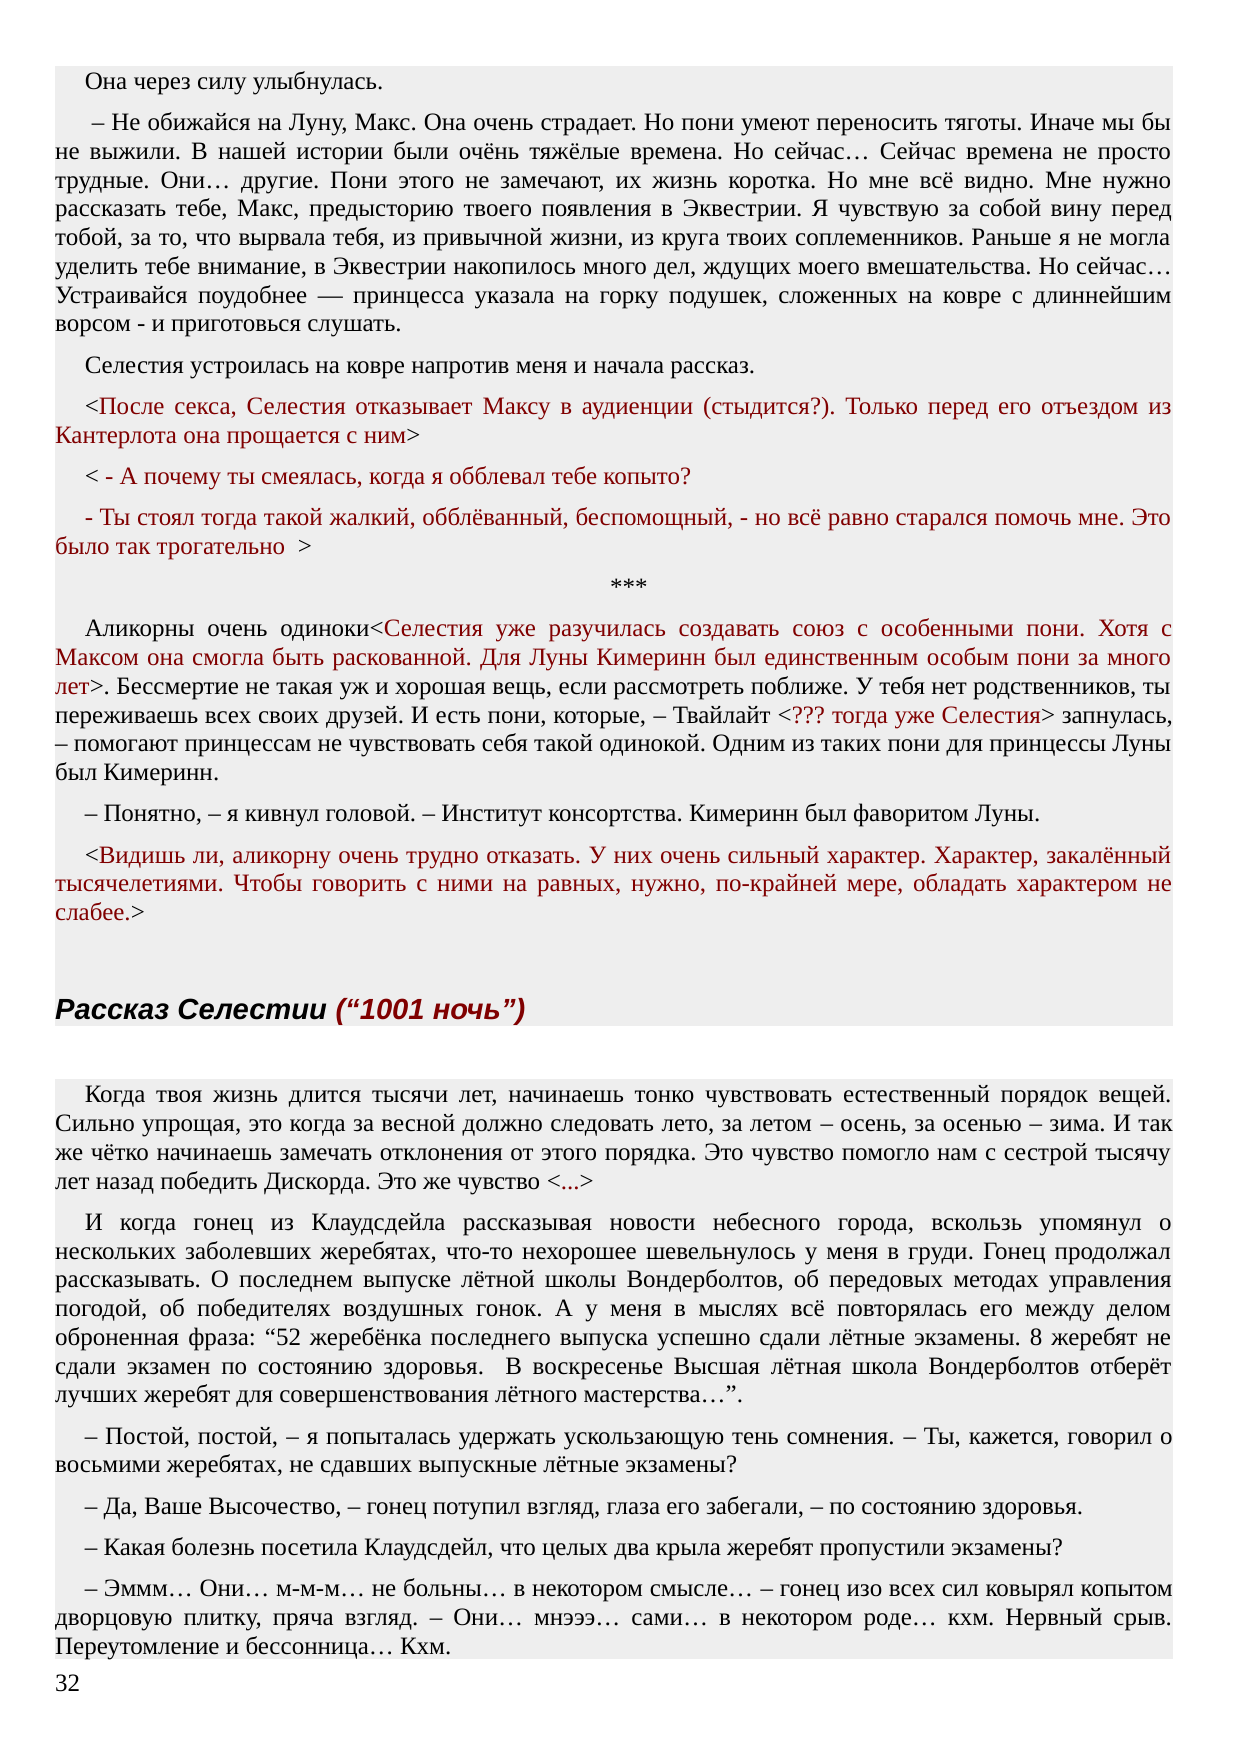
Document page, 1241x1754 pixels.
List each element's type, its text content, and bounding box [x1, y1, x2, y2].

text И когда гонец из Клаудсдейла рассказывая новости небесного города, вскользь упомянул о нескольких заболевших жеребятах, что-то нехорошее шевельнулось у меня в груди. Гонец продолжал рассказывать. О последнем выпуске лётной школы Вондерболтов, об передовых методах управления погодой, об победителях воздушных гонок. А у меня в мыслях всё повторялась его между делом оброненная фраза: “52 жеребёнка последнего выпуска успешно сдали лётные экзамены. 8 жеребят не сдали экзамен по состоянию здоровья. В воскресенье Высшая лётная школа Вондерболтов отберёт лучших жеребят для совершенствования лётного мастерства…”. [55, 1207, 1173, 1408]
text < - А почему ты смеялась, когда я обблевал тебе копыто? [55, 461, 1173, 490]
subtitle Рассказ Селестии (“1001 ночь”) [55, 992, 1173, 1026]
text – Постой, постой, – я попыталась удержать ускользающую тень сомнения. – Ты, кажется, говорил о восьмими жеребятах, не сдавших выпускные лётные экзамены? [55, 1421, 1173, 1478]
text – Не обижайся на Луну, Макс. Она очень страдает. Но пони умеют переносить тяготы. Иначе мы бы не выжили. В нашей истории были очёнь тяжёлые времена. Но сейчас… Сейчас времена не просто трудные. Они… другие. Пони этого не замечают, их жизнь коротка. Но мне всё видно. Мне нужно рассказать тебе, Макс, предысторию твоего появления в Эквестрии. Я чувствую за собой вину перед тобой, за то, что вырвала тебя, из привычной жизни, из круга твоих соплеменников. Раньше я не могла уделить тебе внимание, в Эквестрии накопилось много дел, ждущих моего вмешательства. Но сейчас… Устраивайся поудобнее — принцесса указала на горку подушек, сложенных на ковре с длиннейшим ворсом - и приготовься слушать. [55, 107, 1173, 337]
text <Видишь ли, аликорну очень трудно отказать. У них очень сильный характер. Характер, закалённый тысячелетиями. Чтобы говорить с ними на равных, нужно, по-крайней мере, обладать характером не слабее.> [55, 840, 1173, 926]
text – Какая болезнь посетила Клаудсдейл, что целых два крыла жеребят пропустили экзамены? [55, 1532, 1173, 1561]
text Когда твоя жизнь длится тысячи лет, начинаешь тонко чувствовать естественный порядок вещей. Сильно упрощая, это когда за весной должно следовать лето, за летом – осень, за осенью – зима. И так же чётко начинаешь замечать отклонения от этого порядка. Это чувство помогло нам с сестрой тысячу лет назад победить Дискорда. Это же чувство <...> [55, 1079, 1173, 1194]
text - Ты стоял тогда такой жалкий, обблёванный, беспомощный, - но всё равно старался помочь мне. Это было так трогательно > [55, 502, 1173, 560]
text – Понятно, – я кивнул головой. – Институт консортства. Кимеринн был фаворитом Луны. [55, 798, 1173, 827]
text Селестия устроилась на ковре напротив меня и начала рассказ. [55, 350, 1173, 378]
text – Эммм… Они… м-м-м… не больны… в некотором смысле… – гонец изо всех сил ковырял копытом дворцовую плитку, пряча взгляд. – Они… мнэээ… сами… в некотором роде… кхм. Нервный срыв. Переутомление и бессонница… Кхм. [55, 1573, 1173, 1659]
text Она через силу улыбнулась. [55, 66, 1173, 95]
text – Да, Ваше Высочество, – гонец потупил взгляд, глаза его забегали, – по состоянию здоровья. [55, 1491, 1173, 1519]
text <После секса, Селестия отказывает Максу в аудиенции (стыдится?). Только перед его отъездом из Кантерлота она прощается с ним> [55, 391, 1173, 448]
text *** [55, 572, 1173, 601]
text Аликорны очень одиноки<Селестия уже разучилась создавать союз с особенными пони. Хотя с Максом она смогла быть раскованной. Для Луны Кимеринн был единственным особым пони за много лет>. Бессмертие не такая уж и хорошая вещь, если рассмотреть поближе. У тебя нет родственников, ты переживаешь всех своих друзей. И есть пони, которые, – Твайлайт <??? тогда уже Селестия> запнулась, – помогают принцессам не чувствовать себя такой одинокой. Одним из таких пони для принцессы Луны был Кимеринн. [55, 613, 1173, 786]
